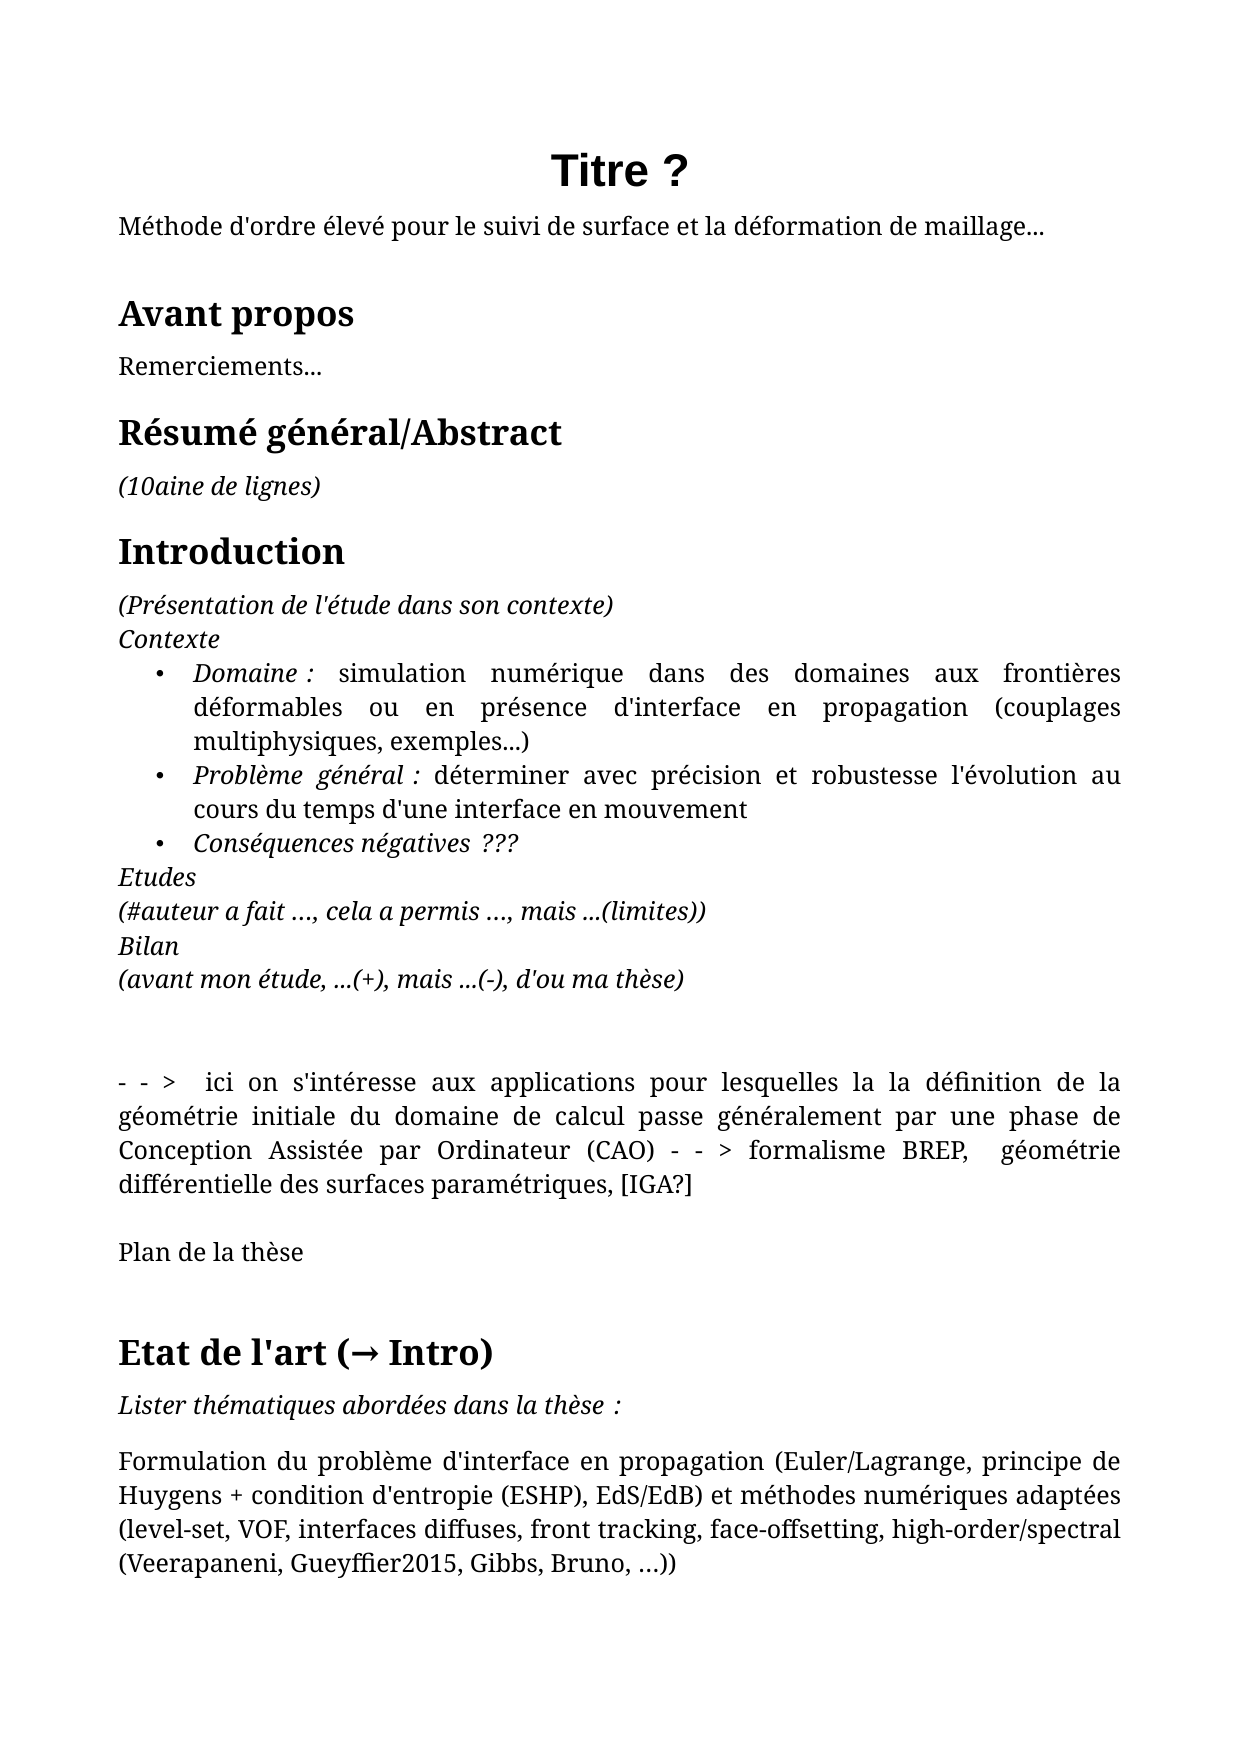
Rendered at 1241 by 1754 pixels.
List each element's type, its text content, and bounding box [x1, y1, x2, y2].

text Bilan [118, 928, 1122, 962]
text (avant mon étude, ...(+), mais ...(-), d'ou ma thèse) [118, 962, 1122, 996]
text (10aine de lignes) [118, 468, 1122, 502]
list Conséquences négatives ??? [156, 826, 1122, 860]
subtitle Avant propos [118, 289, 1122, 336]
subtitle Introduction [118, 527, 1122, 575]
text - - > ici on s'intéresse aux applications pour lesquelles la la définition de la géométrie initiale du domaine de calcul passe généralement par une phase de Conception Assistée par Ordinateur (CAO) - - > formalisme BREP, géométrie différentielle des surfaces paramétriques, [IGA?] [118, 1064, 1122, 1201]
title Titre ? [118, 143, 1122, 196]
text Formulation du problème d'interface en propagation (Euler/Lagrange, principe de Huygens + condition d'entropie (ESHP), EdS/EdB) et méthodes numériques adaptées (level-set, VOF, interfaces diffuses, front tracking, face-offsetting, high-order/spectral (Veerapaneni, Gueyffier2015, Gibbs, Bruno, …)) [118, 1443, 1122, 1580]
subtitle Etat de l'art (→ Intro) [118, 1328, 1122, 1376]
list Problème général : déterminer avec précision et robustesse l'évolution au cours du temps d'une interface en mouvement [156, 758, 1122, 826]
text Etudes [118, 860, 1122, 894]
text Plan de la thèse [118, 1235, 1122, 1269]
text (Présentation de l'étude dans son contexte) [118, 587, 1122, 622]
text Méthode d'ordre élevé pour le suivi de surface et la déformation de maillage... [118, 208, 1122, 242]
text Lister thématiques abordées dans la thèse : [118, 1388, 1122, 1422]
list Domaine : simulation numérique dans des domaines aux frontières déformables ou en présence d'interface en propagation (couplages multiphysiques, exemples...) [156, 656, 1122, 758]
text Contexte [118, 622, 1122, 656]
text Remerciements... [118, 349, 1122, 383]
subtitle Résumé général/Abstract [118, 408, 1122, 456]
text (#auteur a fait …, cela a permis …, mais ...(limites)) [118, 894, 1122, 928]
